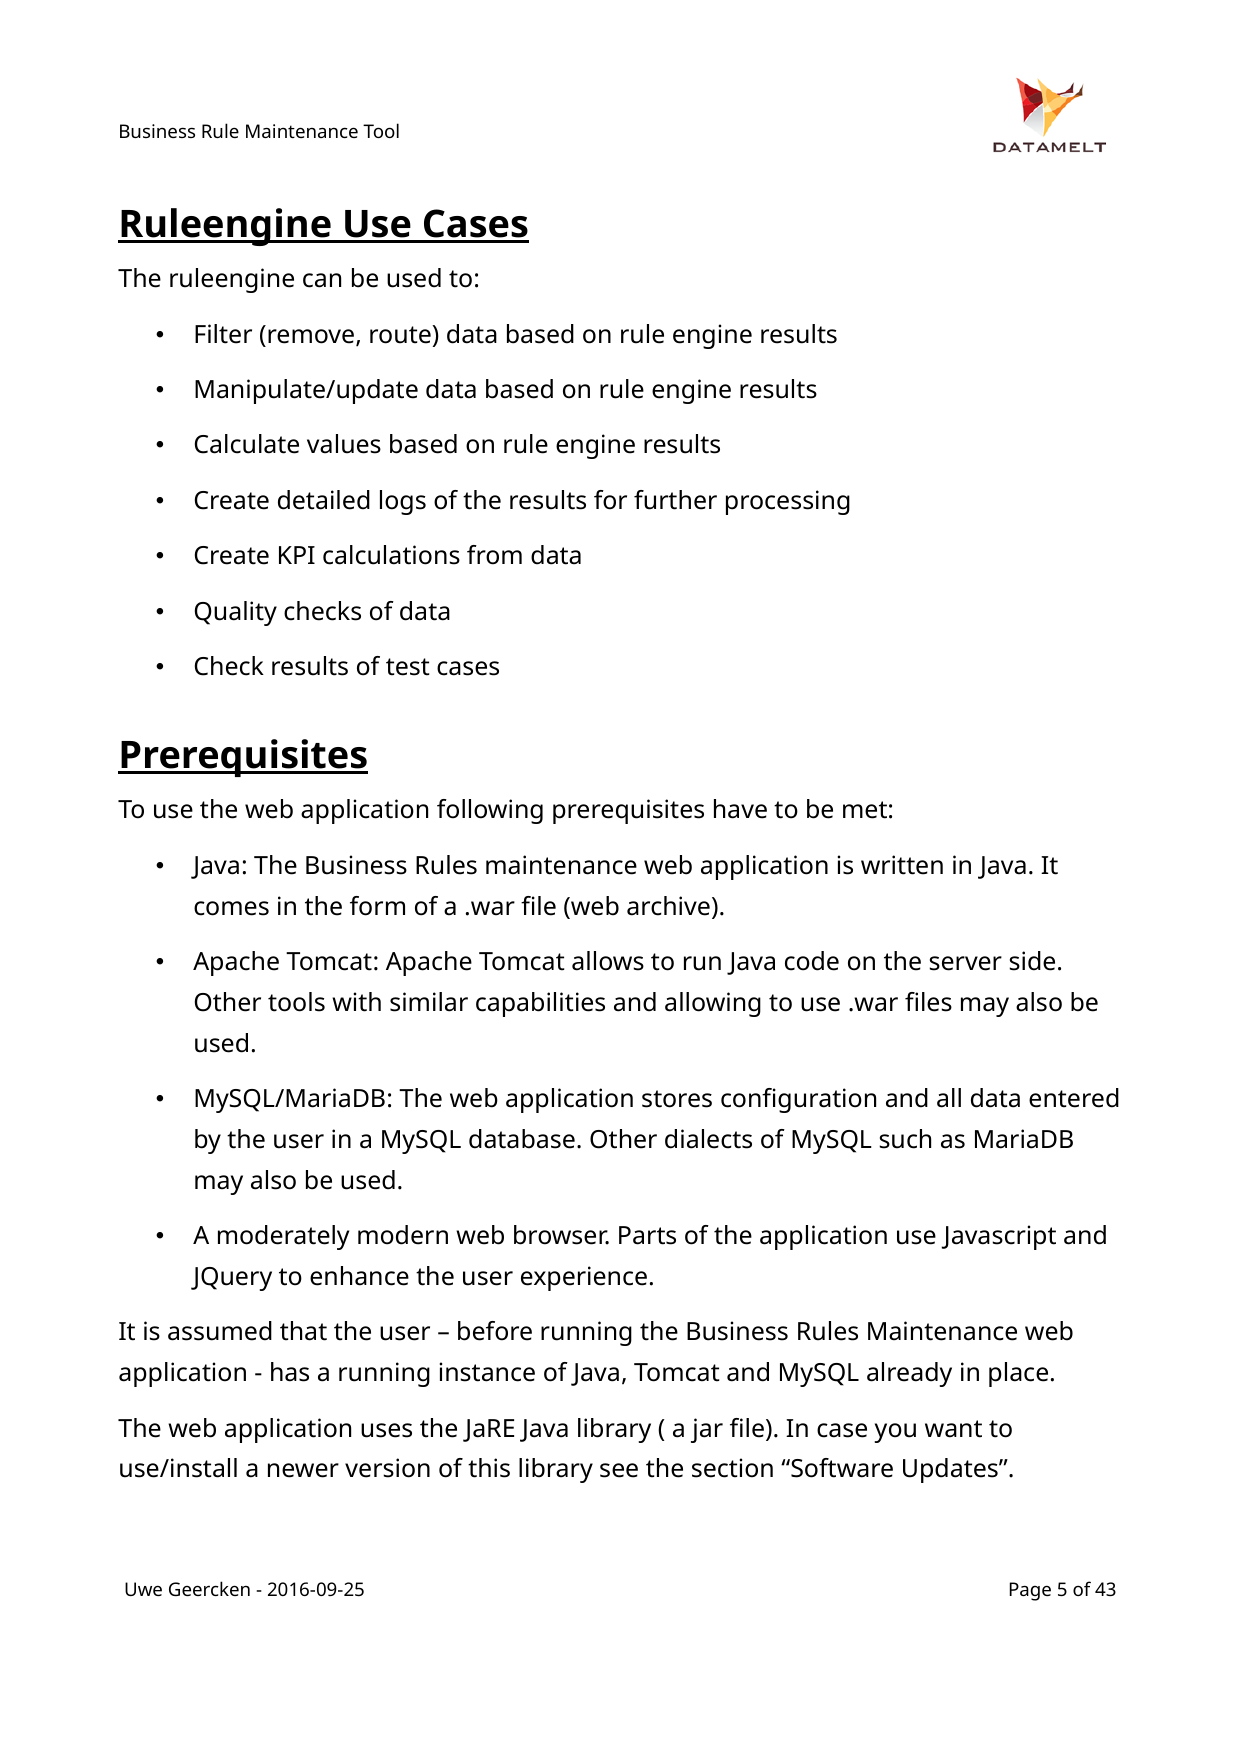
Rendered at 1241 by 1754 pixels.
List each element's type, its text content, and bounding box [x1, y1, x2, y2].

subtitle Ruleengine Use Cases [118, 197, 1122, 248]
list Apache Tomcat: Apache Tomcat allows to run Java code on the server side. Other tools with similar capabilities and allowing to use .war files may also be used. [156, 943, 1122, 1059]
subtitle Prerequisites [118, 728, 1122, 779]
list Filter (remove, route) data based on rule engine results [156, 316, 1122, 350]
list Create detailed logs of the results for further processing [156, 482, 1122, 517]
text It is assumed that the user – before running the Business Rules Maintenance web application - has a running instance of Java, Tomcat and MySQL already in place. [118, 1314, 1122, 1389]
text The web application uses the JaRE Java library ( a jar file). In case you want to use/install a newer version of this library see the section “Software Updates”. [118, 1410, 1122, 1485]
list Java: The Business Rules maintenance web application is written in Java. It comes in the form of a .war file (web archive). [156, 847, 1122, 922]
list Create KPI calculations from data [156, 538, 1122, 572]
text To use the web application following prerequisites have to be met: [118, 792, 1122, 826]
list Manipulate/update data based on rule engine results [156, 372, 1122, 406]
list Quality checks of data [156, 593, 1122, 627]
list Check results of test cases [156, 649, 1122, 683]
text The ruleengine can be used to: [118, 261, 1122, 295]
picture [992, 69, 1107, 160]
list A moderately modern web browser. Parts of the application use Javascript and JQuery to enhance the user experience. [156, 1218, 1122, 1293]
list Calculate values based on rule engine results [156, 427, 1122, 461]
list MySQL/MariaDB: The web application stores configuration and all data entered by the user in a MySQL database. Other dialects of MySQL such as MariaDB may also be used. [156, 1081, 1122, 1196]
